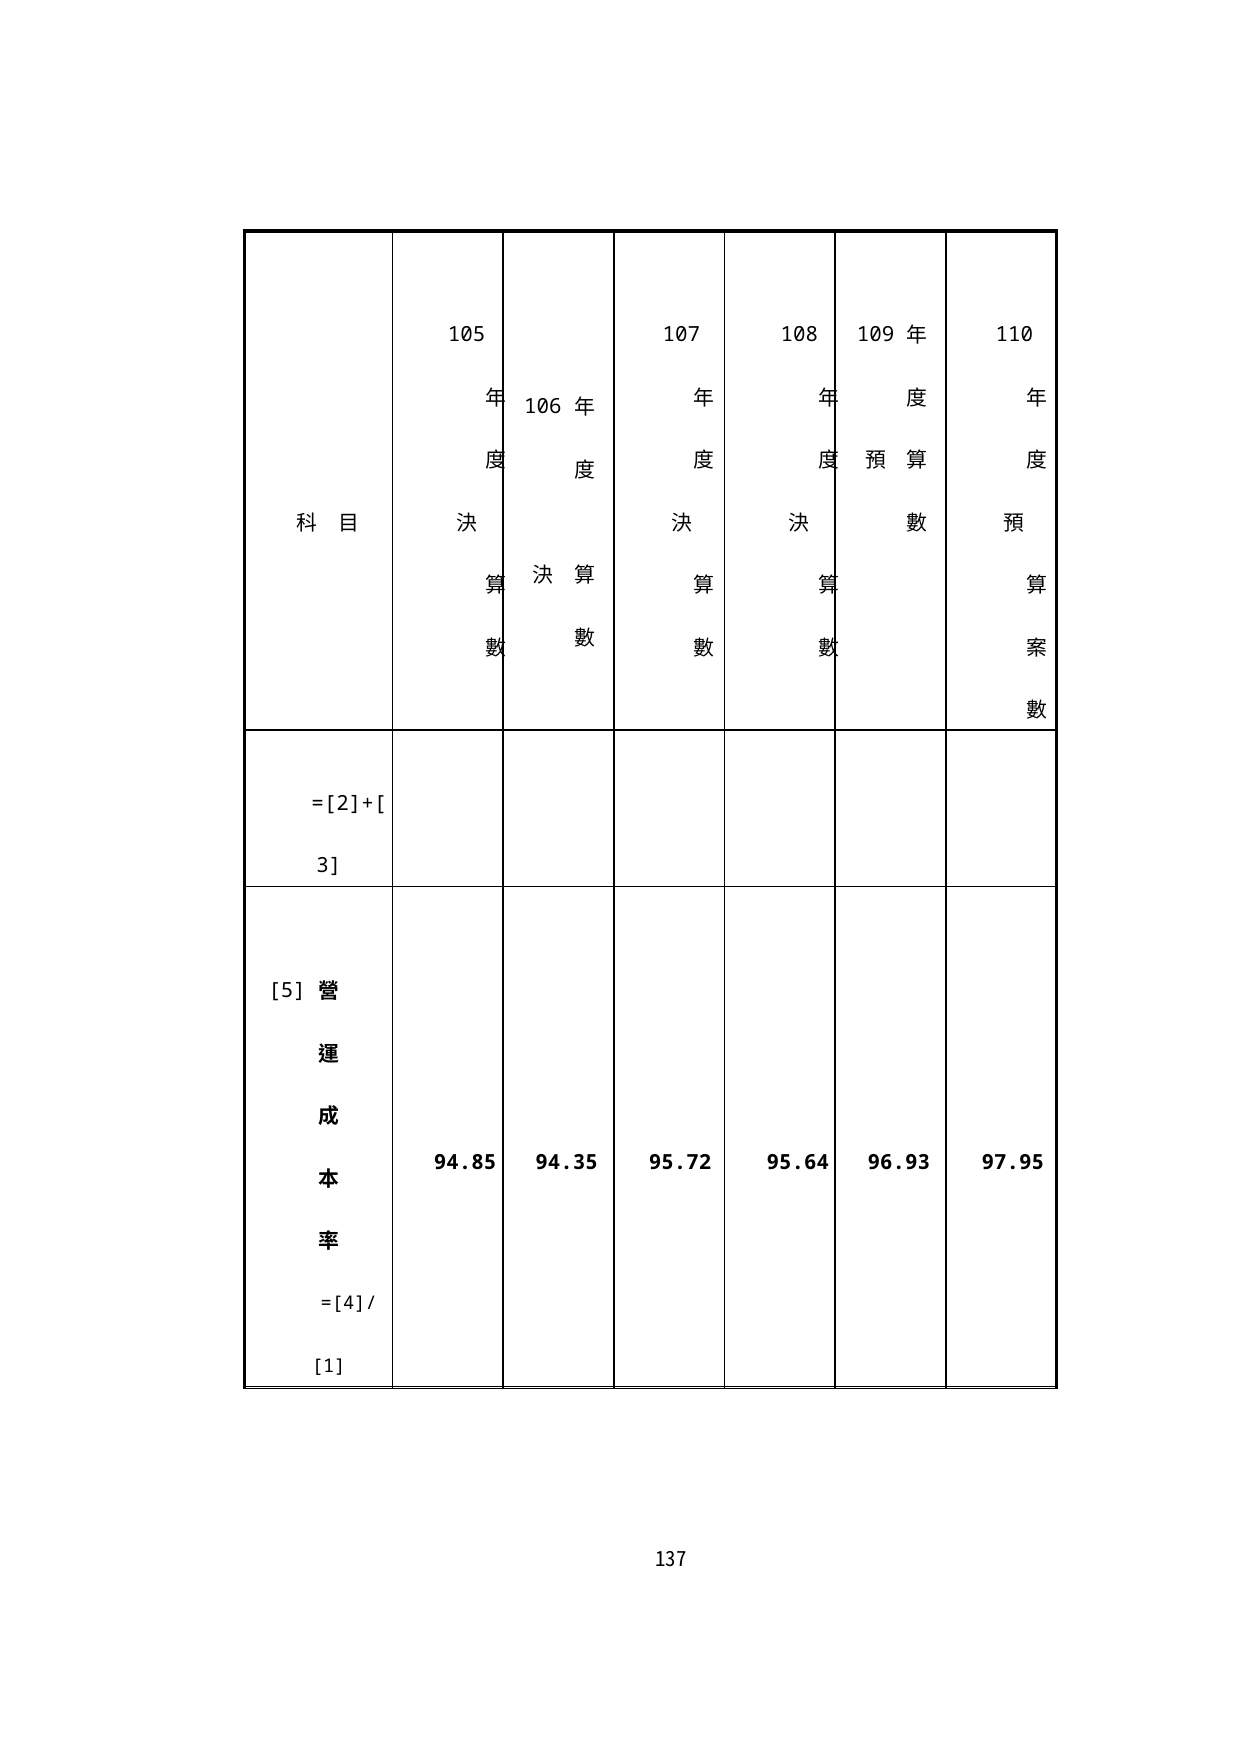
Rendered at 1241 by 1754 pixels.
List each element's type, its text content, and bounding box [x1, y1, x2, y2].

table_cell 96.93 [836, 887, 945, 1386]
table_cell 97.95 [947, 887, 1055, 1386]
table_cell 95.64 [725, 887, 834, 1386]
table_cell 94.85 [393, 887, 502, 1386]
table_header 科目 [246, 233, 392, 729]
table_header 105年度 決算數 [393, 233, 502, 729]
table_header 107年度 決算數 [615, 233, 724, 729]
table_cell 95.72 [615, 887, 724, 1386]
table_cell [615, 731, 724, 886]
table_cell [836, 731, 945, 886]
table_cell [504, 731, 613, 886]
table_cell [947, 731, 1055, 886]
table_header 106年度 決算數 [504, 233, 613, 729]
table_header 110年度 預算案數 [947, 233, 1055, 729]
table_cell [393, 731, 502, 886]
table_cell =[2]+[3] [246, 731, 392, 886]
table_cell 94.35 [504, 887, 613, 1386]
table_header 109年度 預算數 [836, 233, 945, 729]
table_header 108年度 決算數 [725, 233, 834, 729]
table_cell [725, 731, 834, 886]
table_cell [5]營運成本率=[4]/[1] [246, 887, 392, 1386]
